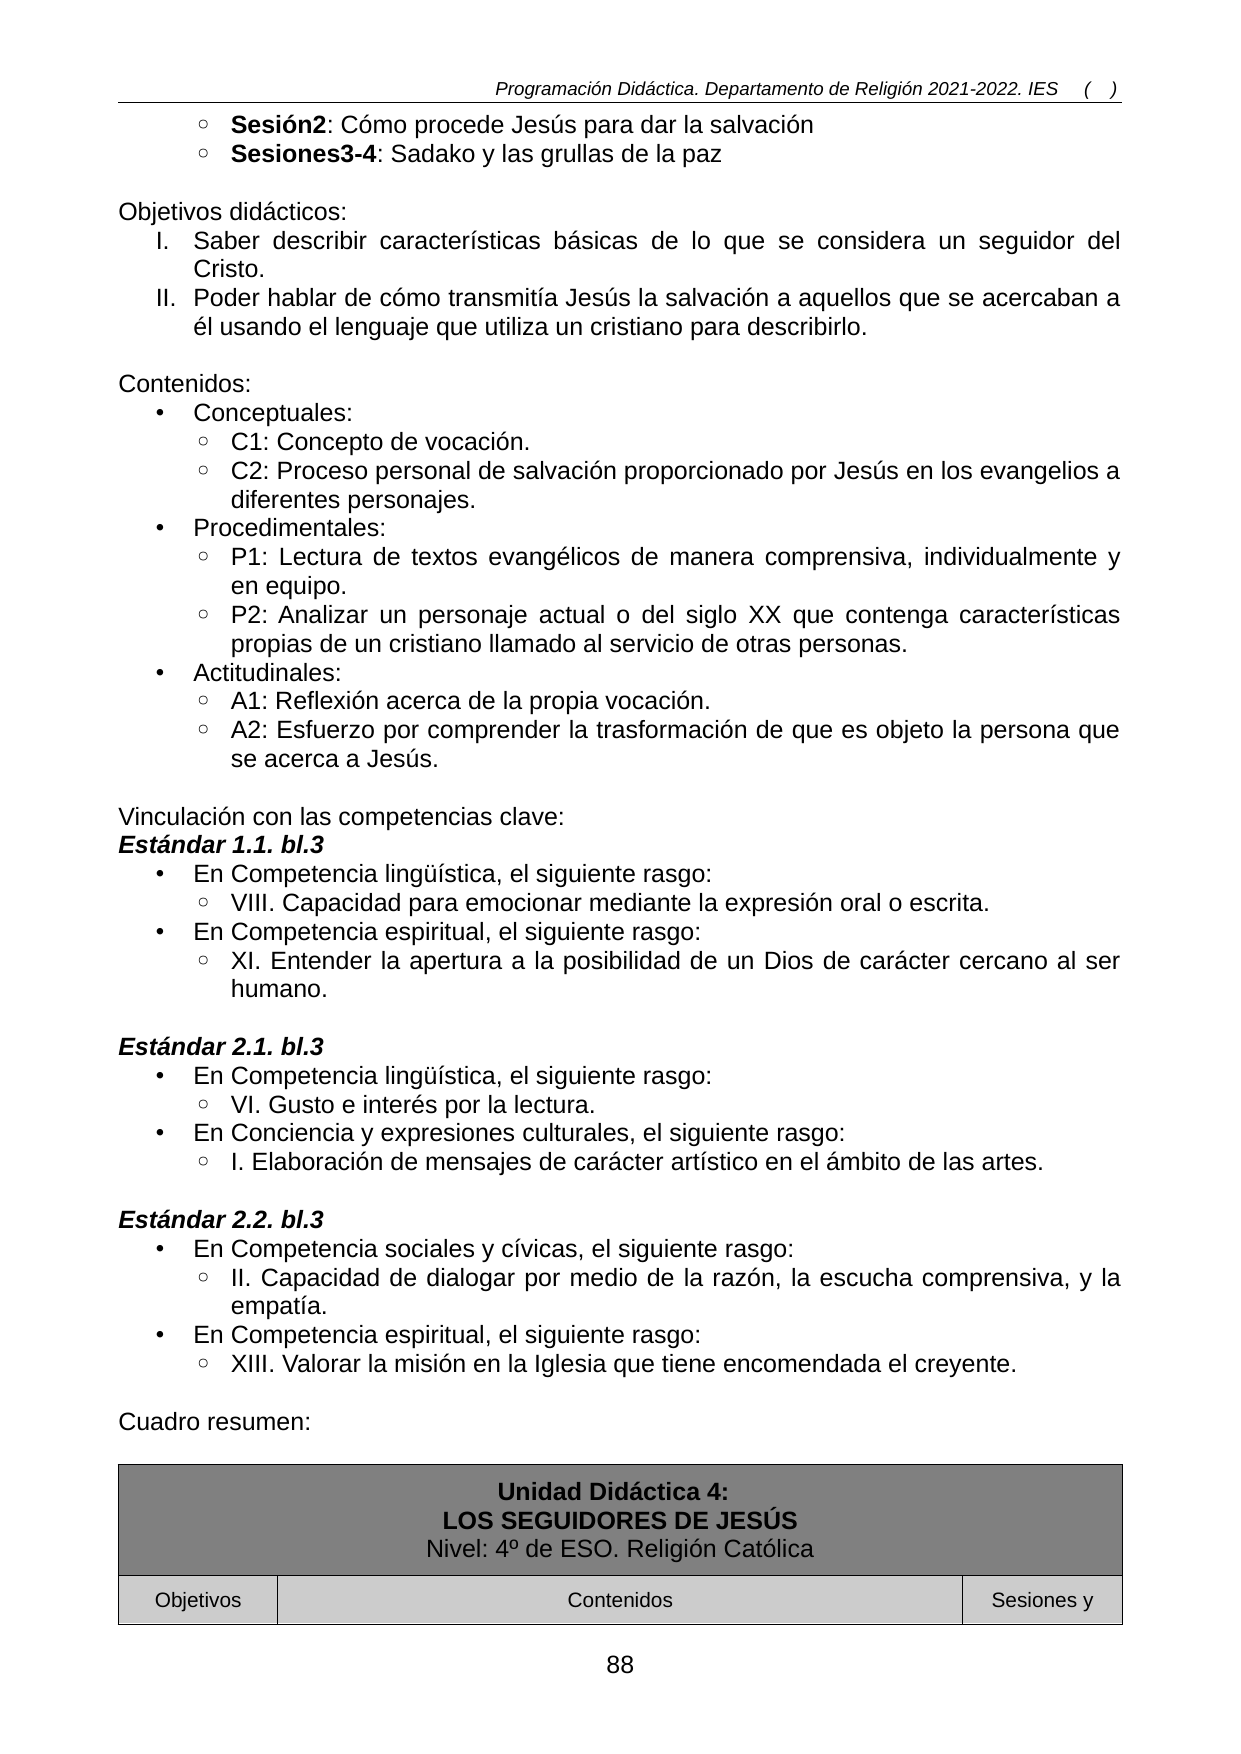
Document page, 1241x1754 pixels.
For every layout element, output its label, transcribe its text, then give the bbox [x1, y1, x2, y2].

list C2: Proceso personal de salvación proporcionado por Jesús en los evangelios a diferentes personajes. [193, 456, 1122, 513]
list Actitudinales: [156, 657, 1122, 686]
table_cell Contenidos [278, 1576, 962, 1623]
list En Conciencia y expresiones culturales, el siguiente rasgo: [156, 1118, 1122, 1147]
text Estándar 1.1. bl.3 [118, 830, 1122, 859]
list En Competencia espiritual, el siguiente rasgo: [156, 1320, 1122, 1349]
list En Competencia espiritual, el siguiente rasgo: [156, 917, 1122, 946]
list P1: Lectura de textos evangélicos de manera comprensiva, individualmente y en equipo. [193, 542, 1122, 600]
list Procedimentales: [156, 513, 1122, 542]
list II. Capacidad de dialogar por medio de la razón, la escucha comprensiva, y la empatía. [193, 1262, 1122, 1320]
text Objetivos didácticos: [118, 197, 1122, 226]
list Sesiones3-4: Sadako y las grullas de la paz [193, 139, 1122, 168]
text Contenidos: [118, 369, 1122, 398]
list I. Elaboración de mensajes de carácter artístico en el ámbito de las artes. [193, 1147, 1122, 1176]
list A2: Esfuerzo por comprender la trasformación de que es objeto la persona que se acerca a Jesús. [193, 715, 1122, 773]
table_cell Sesiones y [963, 1576, 1122, 1623]
list Conceptuales: [156, 398, 1122, 427]
list XI. Entender la apertura a la posibilidad de un Dios de carácter cercano al ser humano. [193, 946, 1122, 1003]
text Estándar 2.2. bl.3 [118, 1205, 1122, 1234]
text Vinculación con las competencias clave: [118, 802, 1122, 830]
list Sesión2: Cómo procede Jesús para dar la salvación [193, 110, 1122, 139]
list VI. Gusto e interés por la lectura. [193, 1089, 1122, 1118]
text Cuadro resumen: [118, 1407, 1122, 1435]
list En Competencia lingüística, el siguiente rasgo: [156, 1061, 1122, 1089]
list En Competencia lingüística, el siguiente rasgo: [156, 859, 1122, 888]
list P2: Analizar un personaje actual o del siglo XX que contenga características propias de un cristiano llamado al servicio de otras personas. [193, 600, 1122, 657]
list A1: Reflexión acerca de la propia vocación. [193, 686, 1122, 715]
list C1: Concepto de vocación. [193, 427, 1122, 456]
list VIII. Capacidad para emocionar mediante la expresión oral o escrita. [193, 888, 1122, 917]
list XIII. Valorar la misión en la Iglesia que tiene encomendada el creyente. [193, 1349, 1122, 1378]
list Saber describir características básicas de lo que se considera un seguidor del Cristo. [156, 226, 1122, 283]
list Poder hablar de cómo transmitía Jesús la salvación a aquellos que se acercaban a él usando el lenguaje que utiliza un cristiano para describirlo. [156, 283, 1122, 341]
text Estándar 2.1. bl.3 [118, 1032, 1122, 1061]
table_header Unidad Didáctica 4: LOS SEGUIDORES DE JESÚS Nivel: 4º de ESO. Religión Católica [119, 1465, 1122, 1575]
list En Competencia sociales y cívicas, el siguiente rasgo: [156, 1234, 1122, 1262]
table_cell Objetivos [119, 1576, 277, 1623]
